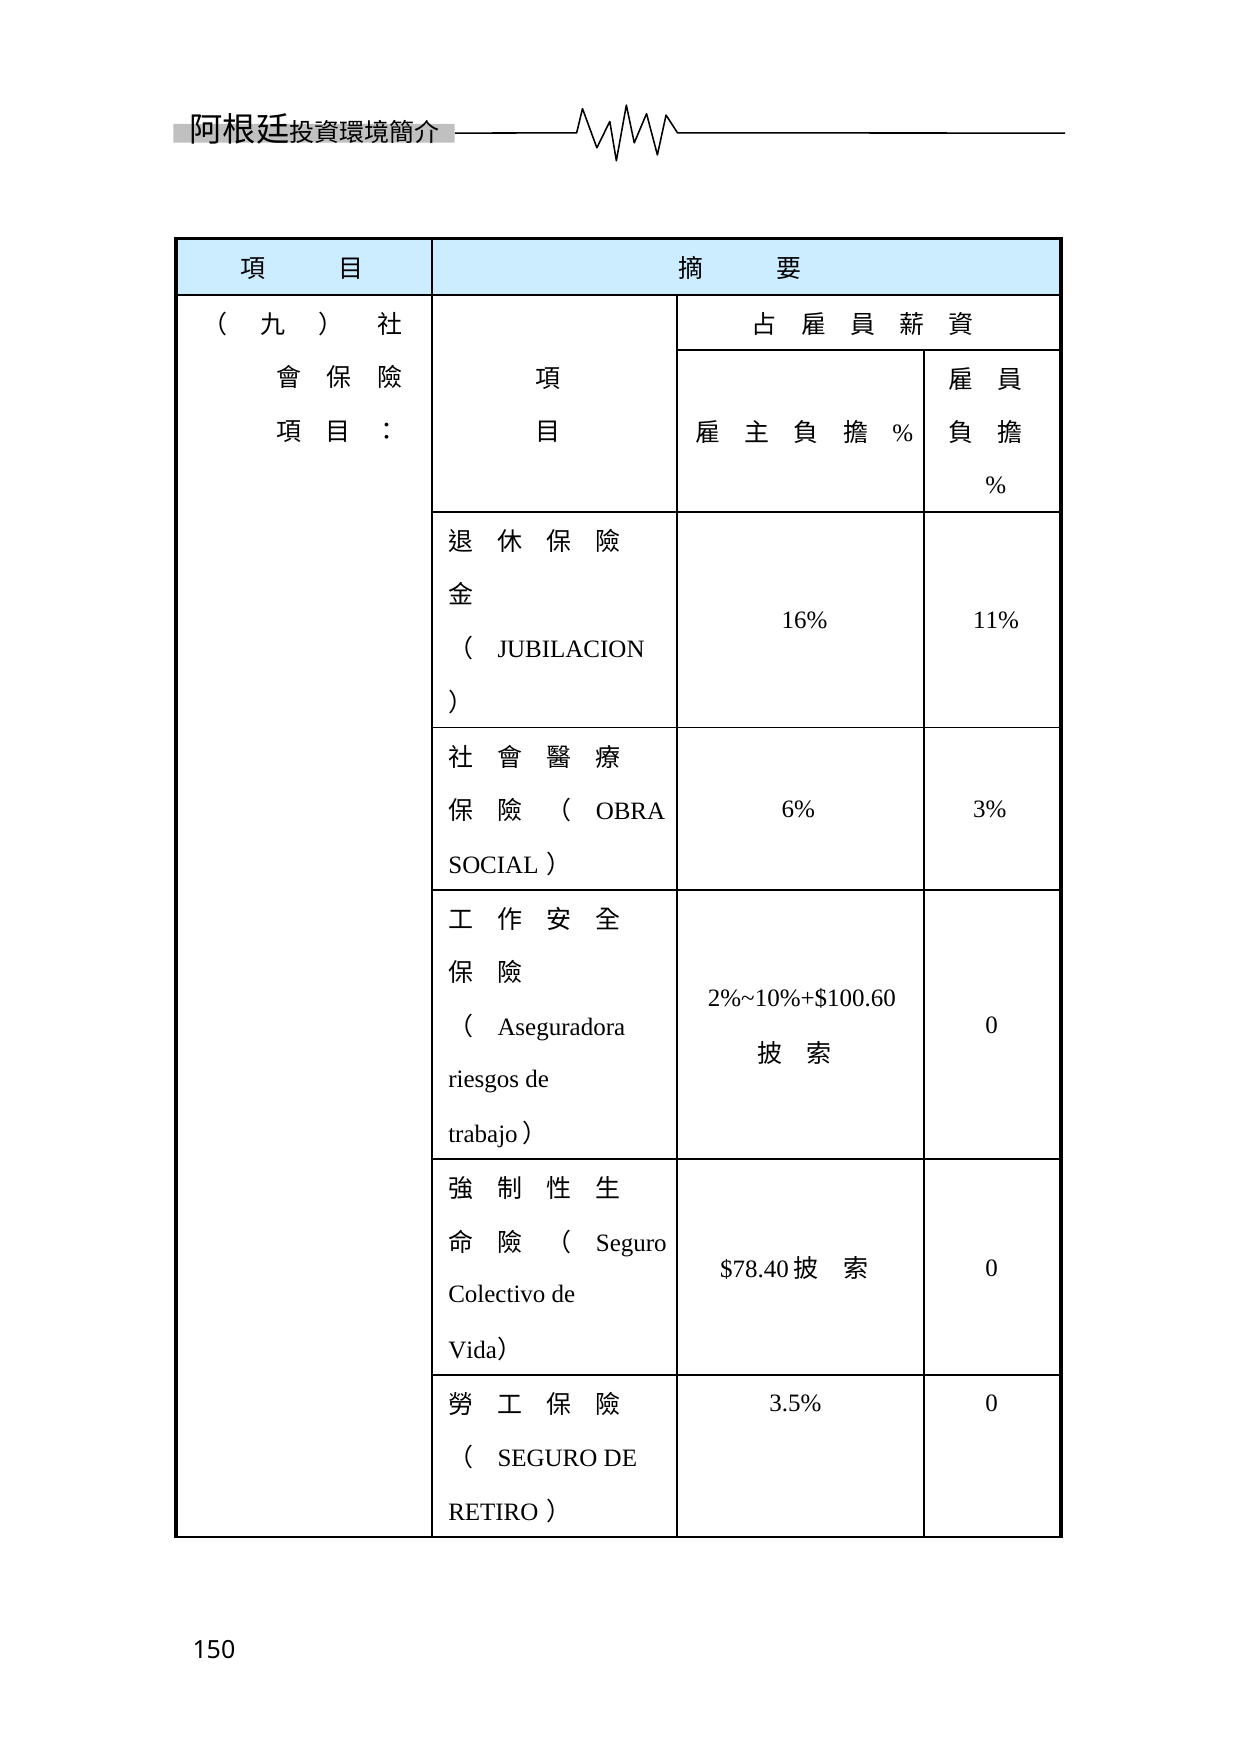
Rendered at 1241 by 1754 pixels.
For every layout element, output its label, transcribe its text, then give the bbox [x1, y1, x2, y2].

table_cell 0 [925, 1376, 1059, 1536]
table_cell 勞工保險（SEGURO DE RETIRO） [433, 1376, 676, 1536]
table_cell 工作安全保險（Aseguradora riesgos de trabajo） [433, 891, 676, 1158]
table_cell 退休保險金（JUBILACION） [433, 513, 676, 727]
table_cell $78.40披索 [678, 1160, 923, 1374]
table_cell 雇員負擔% [925, 351, 1059, 511]
table_cell 項 目 [433, 296, 676, 511]
table_cell 6% [678, 728, 923, 889]
table_cell 2%~10%+$100.60披索 [678, 891, 923, 1158]
table_cell 3% [925, 728, 1059, 889]
table_cell 占雇員薪資 [678, 296, 1059, 349]
table_header 摘 要 [433, 240, 1059, 294]
table_cell 雇主負擔% [678, 351, 923, 511]
table_cell 16% [678, 513, 923, 727]
table_cell 0 [925, 1160, 1059, 1374]
table_cell 0 [925, 891, 1059, 1158]
table_cell 強制性生命險（Seguro Colectivo de Vida） [433, 1160, 676, 1374]
table_cell （九）社會保險項目： [178, 296, 431, 1536]
table_cell 3.5% [678, 1376, 923, 1536]
table_cell 社會醫療保險（OBRA SOCIAL） [433, 728, 676, 889]
table_cell 11% [925, 513, 1059, 727]
table_header 項 目 [178, 240, 431, 294]
